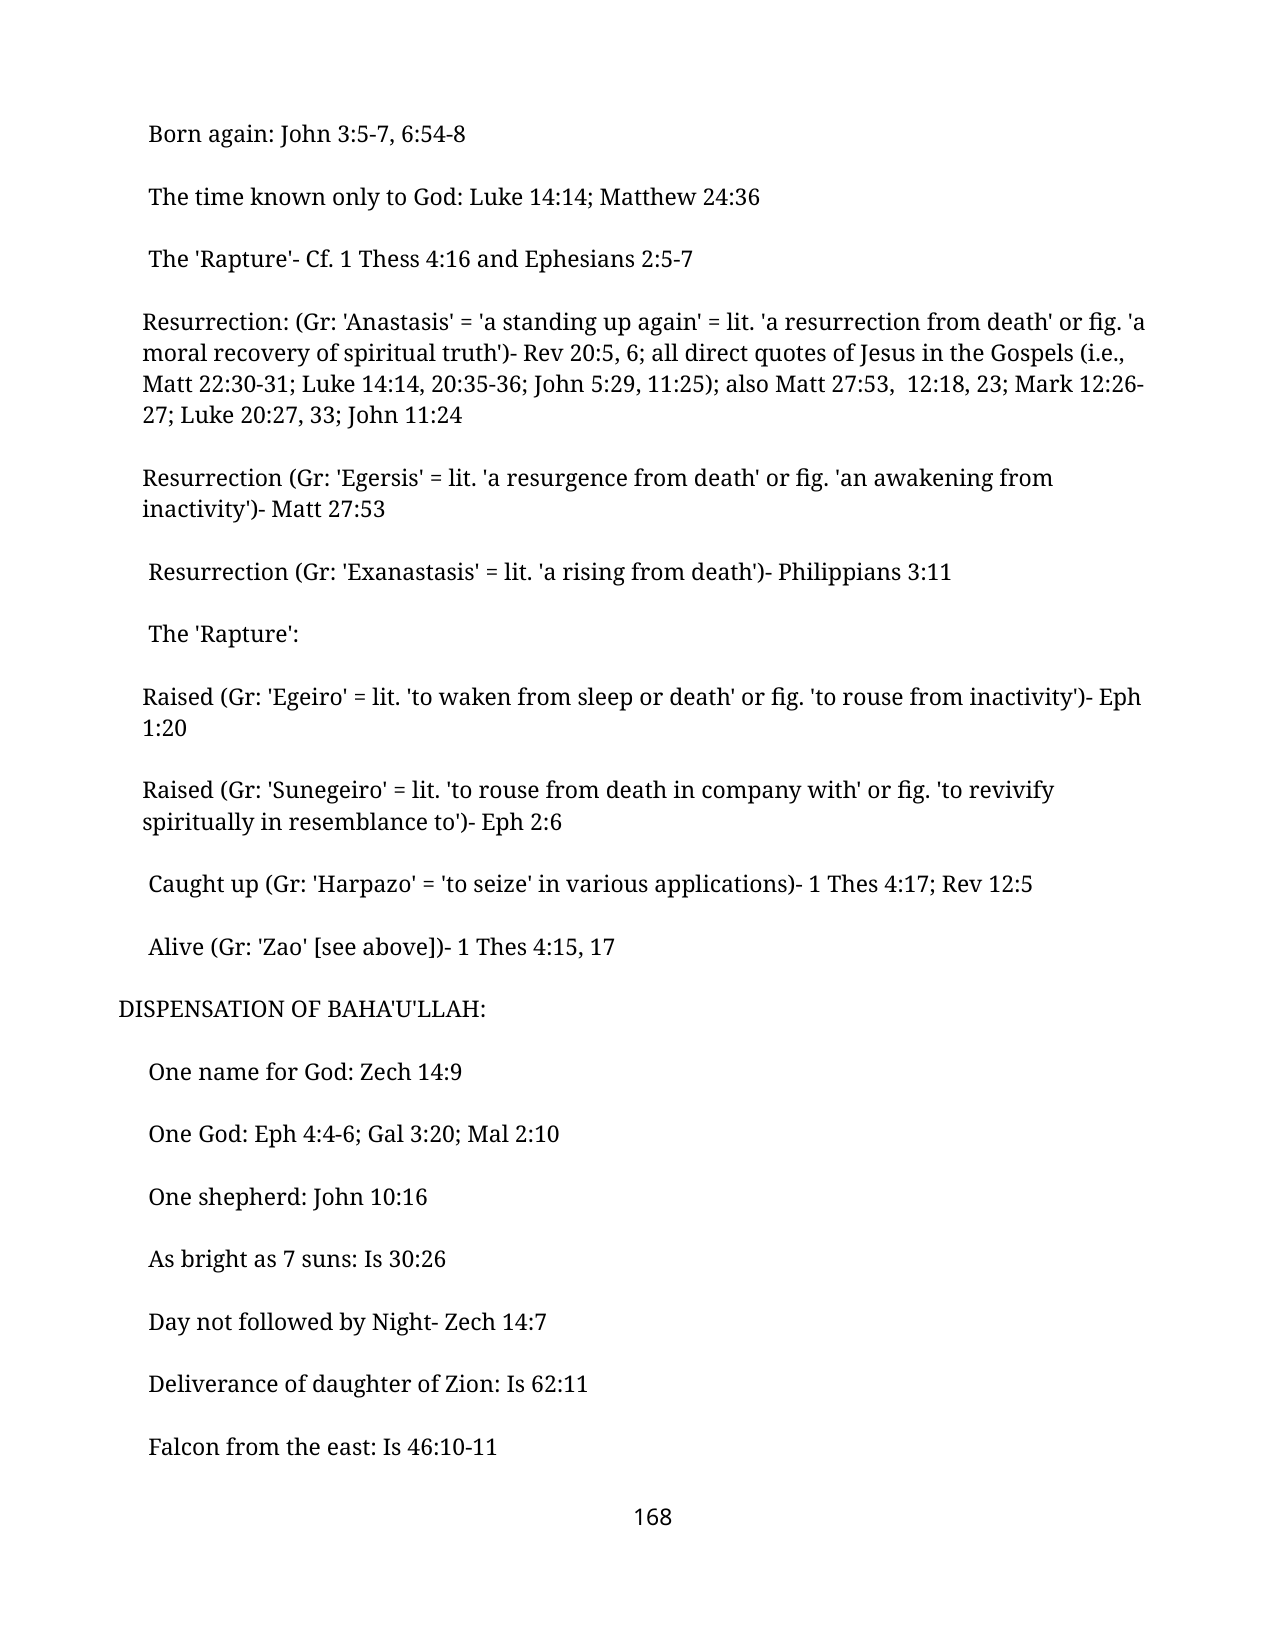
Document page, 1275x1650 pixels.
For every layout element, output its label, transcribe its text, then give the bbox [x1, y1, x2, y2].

text As bright as 7 suns: Is 30:26 [118, 1243, 1157, 1274]
list Resurrection: (Gr: 'Anastasis' = 'a standing up again' = lit. 'a resurrection from death' or fig. 'a moral recovery of spiritual truth')- Rev 20:5, 6; all direct quotes of Jesus in the Gospels (i.e., Matt 22:30-31; Luke 14:14, 20:35-36; John 5:29, 11:25); also Matt 27:53, 12:18, 23; Mark 12:26-27; Luke 20:27, 33; John 11:24 [142, 306, 1157, 431]
text Caught up (Gr: 'Harpazo' = 'to seize' in various applications)- 1 Thes 4:17; Rev 12:5 [118, 868, 1157, 899]
text The 'Rapture'- Cf. 1 Thess 4:16 and Ephesians 2:5-7 [118, 243, 1157, 274]
text Born again: John 3:5-7, 6:54-8 [118, 118, 1157, 149]
text One God: Eph 4:4-6; Gal 3:20; Mal 2:10 [118, 1118, 1157, 1149]
text The time known only to God: Luke 14:14; Matthew 24:36 [118, 181, 1157, 212]
text The 'Rapture': [118, 618, 1157, 649]
text One name for God: Zech 14:9 [118, 1056, 1157, 1087]
text Falcon from the east: Is 46:10-11 [118, 1431, 1157, 1462]
list Resurrection (Gr: 'Egersis' = lit. 'a resurgence from death' or fig. 'an awakening from inactivity')- Matt 27:53 [142, 462, 1157, 524]
text Deliverance of daughter of Zion: Is 62:11 [118, 1368, 1157, 1399]
text Alive (Gr: 'Zao' [see above])- 1 Thes 4:15, 17 [118, 931, 1157, 962]
list Raised (Gr: 'Egeiro' = lit. 'to waken from sleep or death' or fig. 'to rouse from inactivity')- Eph 1:20 [142, 681, 1157, 743]
text One shepherd: John 10:16 [118, 1181, 1157, 1212]
text DISPENSATION OF BAHA'U'LLAH: [118, 993, 1157, 1024]
text Day not followed by Night- Zech 14:7 [118, 1306, 1157, 1337]
text Resurrection (Gr: 'Exanastasis' = lit. 'a rising from death')- Philippians 3:11 [118, 556, 1157, 587]
list Raised (Gr: 'Sunegeiro' = lit. 'to rouse from death in company with' or fig. 'to revivify spiritually in resemblance to')- Eph 2:6 [142, 774, 1157, 837]
